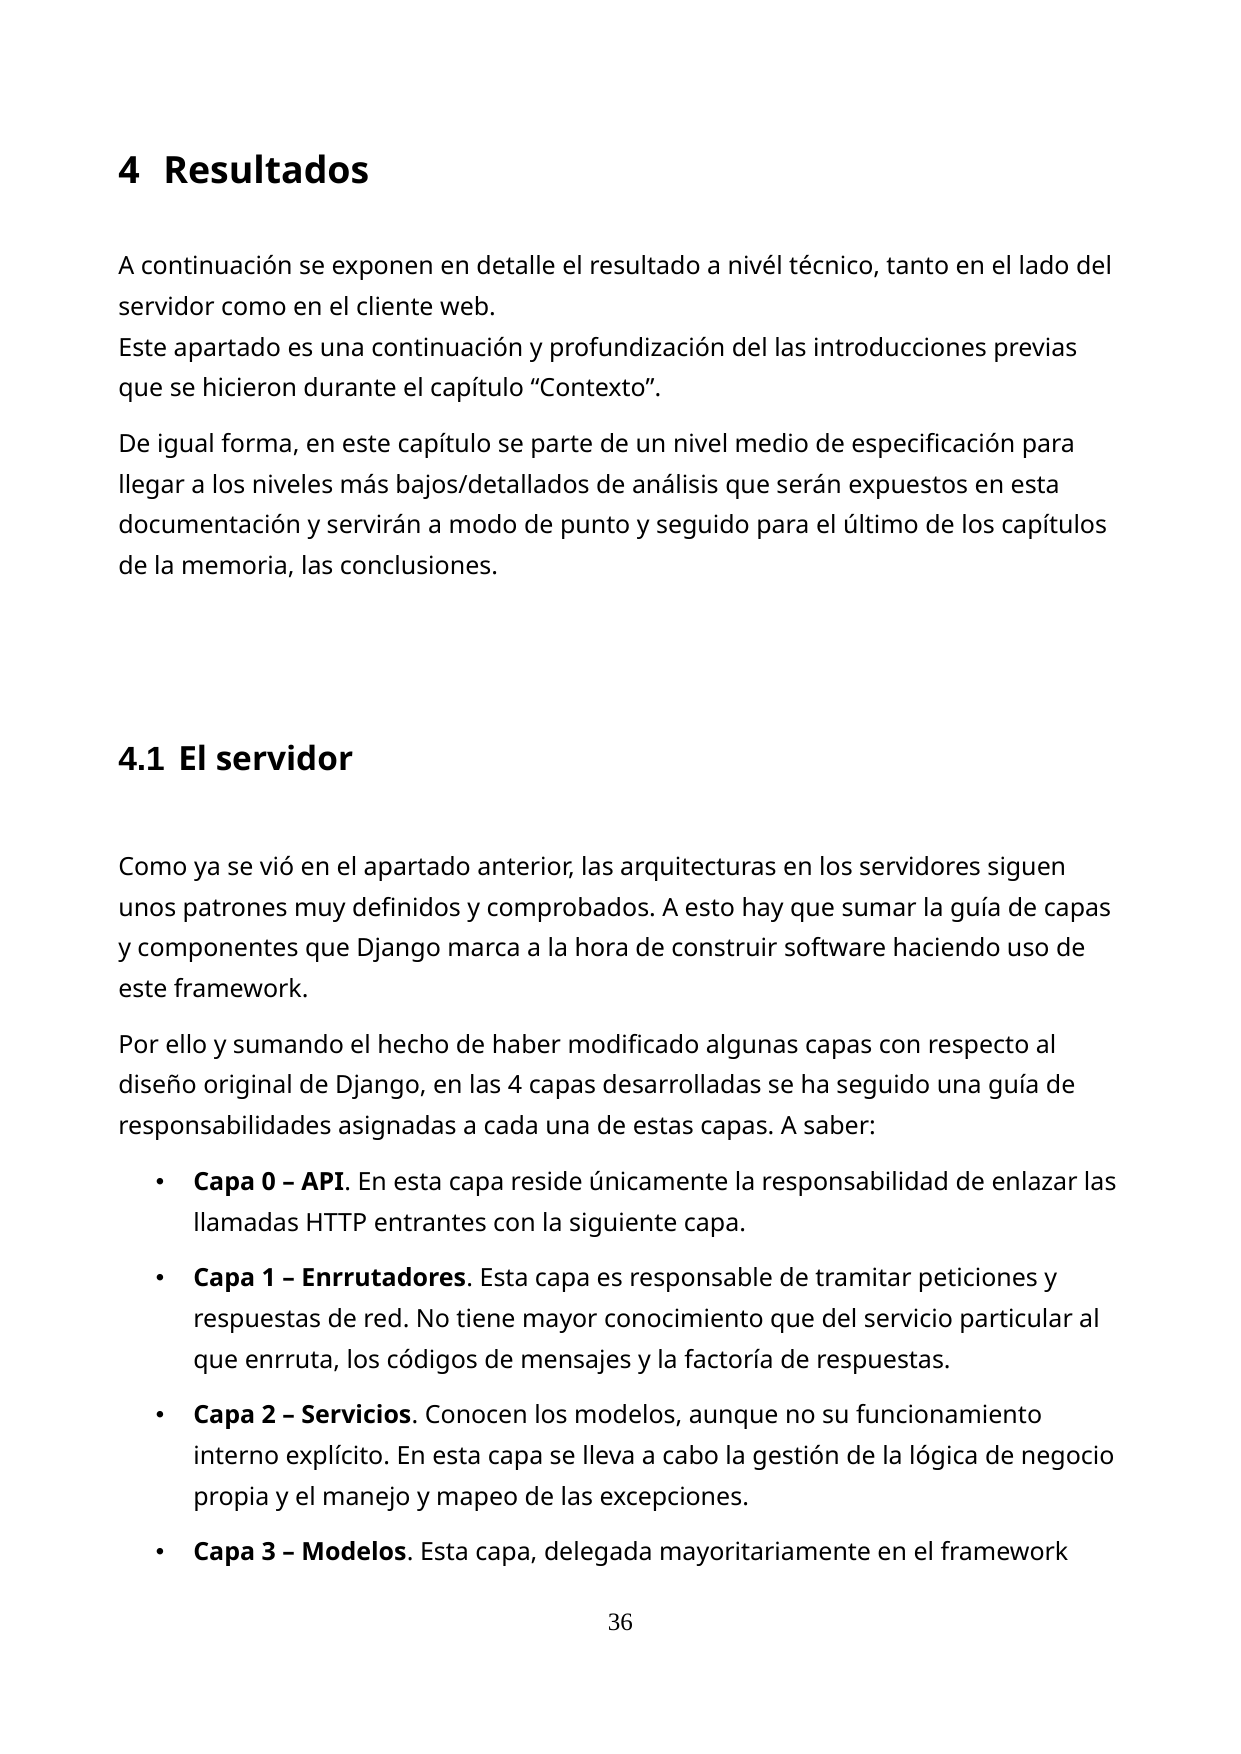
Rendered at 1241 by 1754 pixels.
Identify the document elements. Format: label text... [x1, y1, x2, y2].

text De igual forma, en este capítulo se parte de un nivel medio de especificación para llegar a los niveles más bajos/detallados de análisis que serán expuestos en esta documentación y servirán a modo de punto y seguido para el último de los capítulos de la memoria, las conclusiones. [118, 425, 1122, 582]
list Capa 3 – Modelos. Esta capa, delegada mayoritariamente en el framework [156, 1534, 1122, 1568]
subtitle El servidor [118, 735, 1122, 780]
list Capa 2 – Servicios. Conocen los modelos, aunque no su funcionamiento interno explícito. En esta capa se lleva a cabo la gestión de la lógica de negocio propia y el manejo y mapeo de las excepciones. [156, 1397, 1122, 1512]
subtitle Resultados [118, 143, 1122, 194]
list Capa 1 – Enrrutadores. Esta capa es responsable de tramitar peticiones y respuestas de red. No tiene mayor conocimiento que del servicio particular al que enrruta, los códigos de mensajes y la factoría de respuestas. [156, 1259, 1122, 1375]
text Por ello y sumando el hecho de haber modificado algunas capas con respecto al diseño original de Django, en las 4 capas desarrolladas se ha seguido una guía de responsabilidades asignadas a cada una de estas capas. A saber: [118, 1026, 1122, 1142]
text Como ya se vió en el apartado anterior, las arquitecturas en los servidores siguen unos patrones muy definidos y comprobados. A esto hay que sumar la guía de capas y componentes que Django marca a la hora de construir software haciendo uso de este framework. [118, 848, 1122, 1005]
list Capa 0 – API. En esta capa reside únicamente la responsabilidad de enlazar las llamadas HTTP entrantes con la siguiente capa. [156, 1163, 1122, 1238]
text A continuación se exponen en detalle el resultado a nivél técnico, tanto en el lado del servidor como en el cliente web. Este apartado es una continuación y profundización del las introducciones previas que se hicieron durante el capítulo “Contexto”. [118, 207, 1122, 404]
